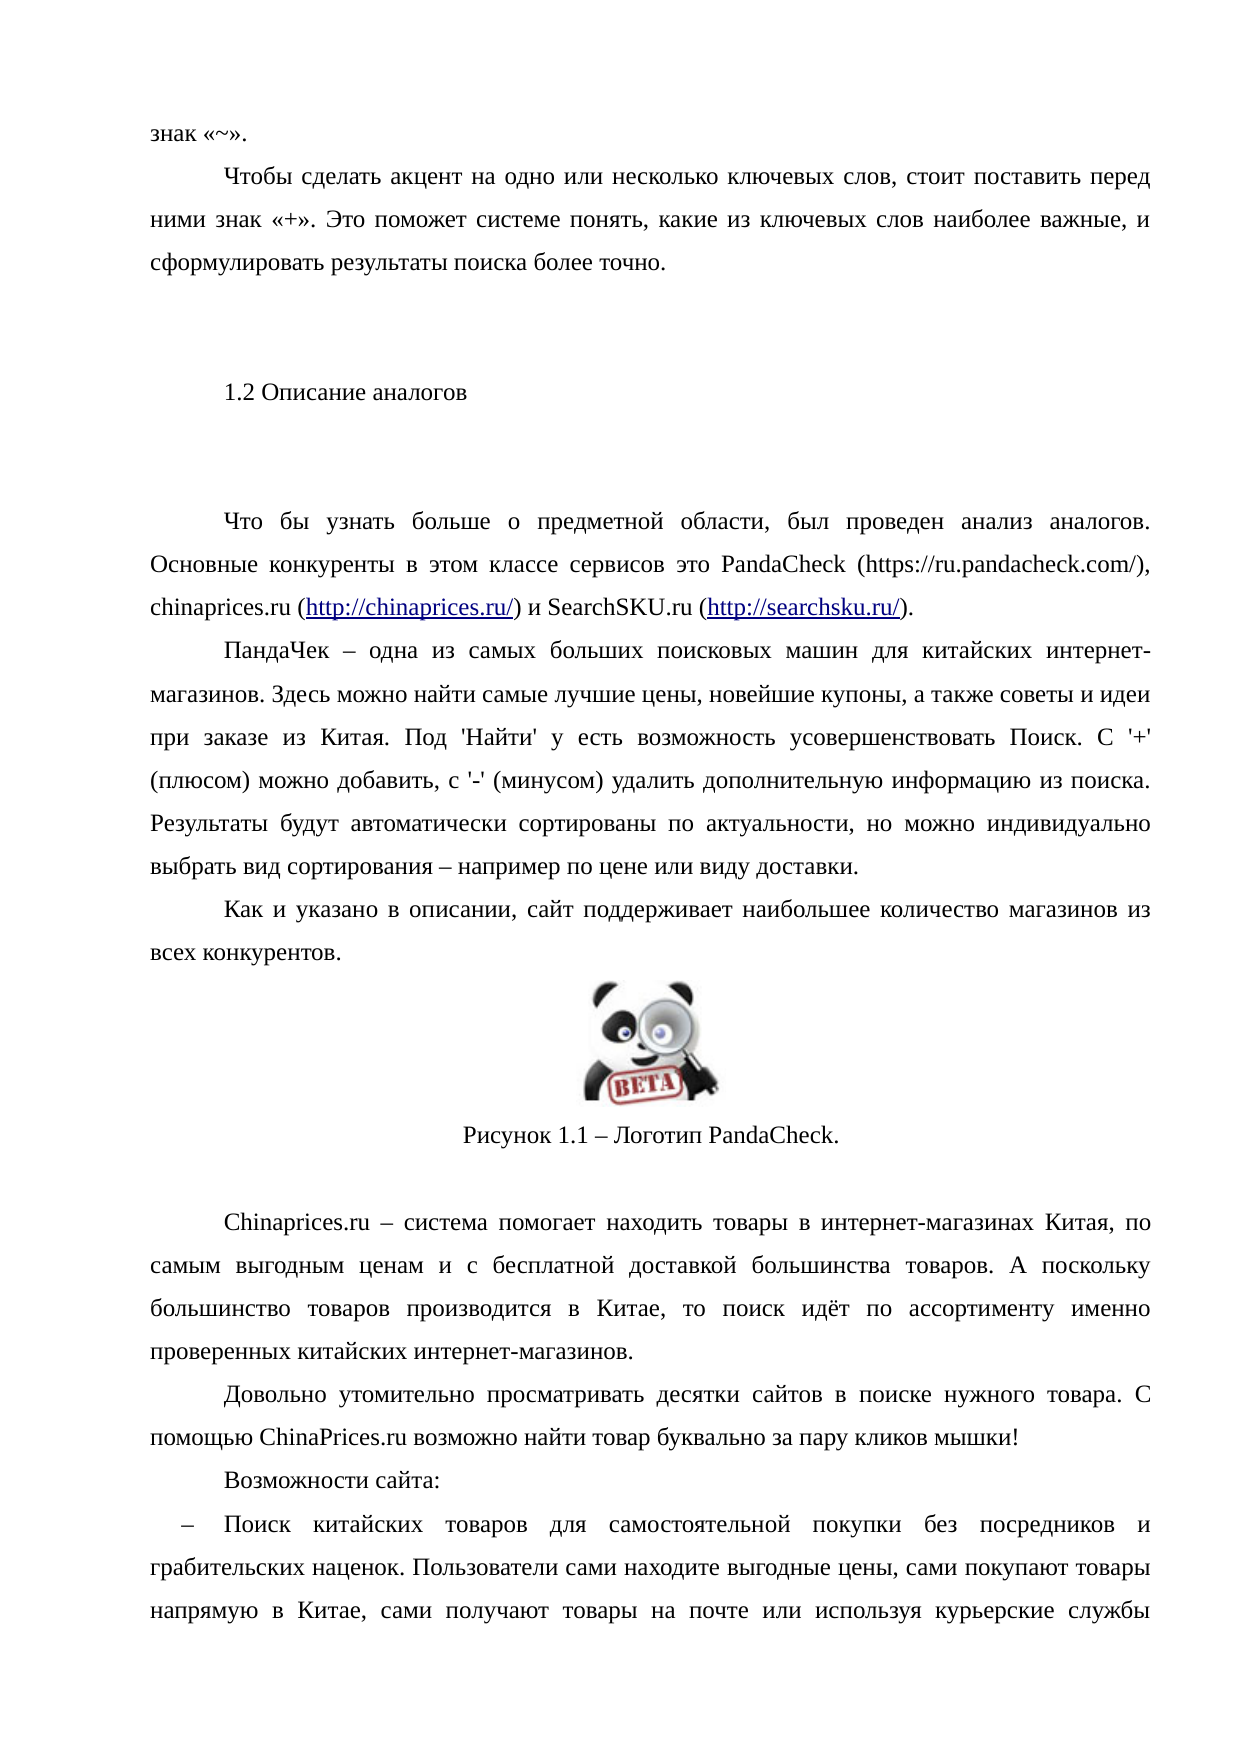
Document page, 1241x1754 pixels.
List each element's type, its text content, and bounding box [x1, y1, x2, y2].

text 1.2 Описание аналогов [150, 377, 1152, 406]
text знак «~». [150, 118, 1152, 147]
text Возможности сайта: [150, 1466, 1152, 1494]
text Рисунок 1.1 – Логотип PandaCheck. [150, 1121, 1152, 1149]
text Чтобы сделать акцент на одно или несколько ключевых слов, стоит поставить перед ними знак «+». Это поможет системе понять, какие из ключевых слов наиболее важные, и сформулировать результаты поиска более точно. [150, 161, 1152, 276]
text Что бы узнать больше о предметной области, был проведен анализ аналогов. Основные конкуренты в этом классе сервисов это PandaCheck (https://ru.pandacheck.com/), chinaprices.ru (http://chinaprices.ru/) и SearchSKU.ru (http://searchsku.ru/). [150, 506, 1152, 621]
text Как и указано в описании, сайт поддерживает наибольшее количество магазинов из всех конкурентов. [150, 894, 1152, 966]
text ПандаЧек – одна из самых больших поисковых машин для китайских интернет-магазинов. Здесь можно найти самые лучшие цены, новейшие купоны, а также советы и идеи при заказе из Китая. Под 'Найти' у есть возможность усовершенствовать Поиск. С '+' (плюсом) можно добавить, с '-' (минусом) удалить дополнительную информацию из поиска. Результаты будут автоматически сортированы по актуальности, но можно индивидуально выбрать вид сортирования – например по цене или виду доставки. [150, 636, 1152, 880]
list Поиск китайских товаров для самостоятельной покупки без посредников и грабительских наценок. Пользователи сами находите выгодные цены, сами покупают товары напрямую в Китае, сами получают товары на почте или используя курьерские службы [150, 1509, 1152, 1624]
text Chinaprices.ru – система помогает находить товары в интернет-магазинах Китая, по самым выгодным ценам и с бесплатной доставкой большинства товаров. А поскольку большинство товаров производится в Китае, то поиск идёт по ассортименту именно проверенных китайских интернет-магазинов. [150, 1207, 1152, 1365]
text Довольно утомительно просматривать десятки сайтов в поиске нужного товара. С помощью ChinaPrices.ru возможно найти товар буквально за пару кликов мышки! [150, 1379, 1152, 1451]
